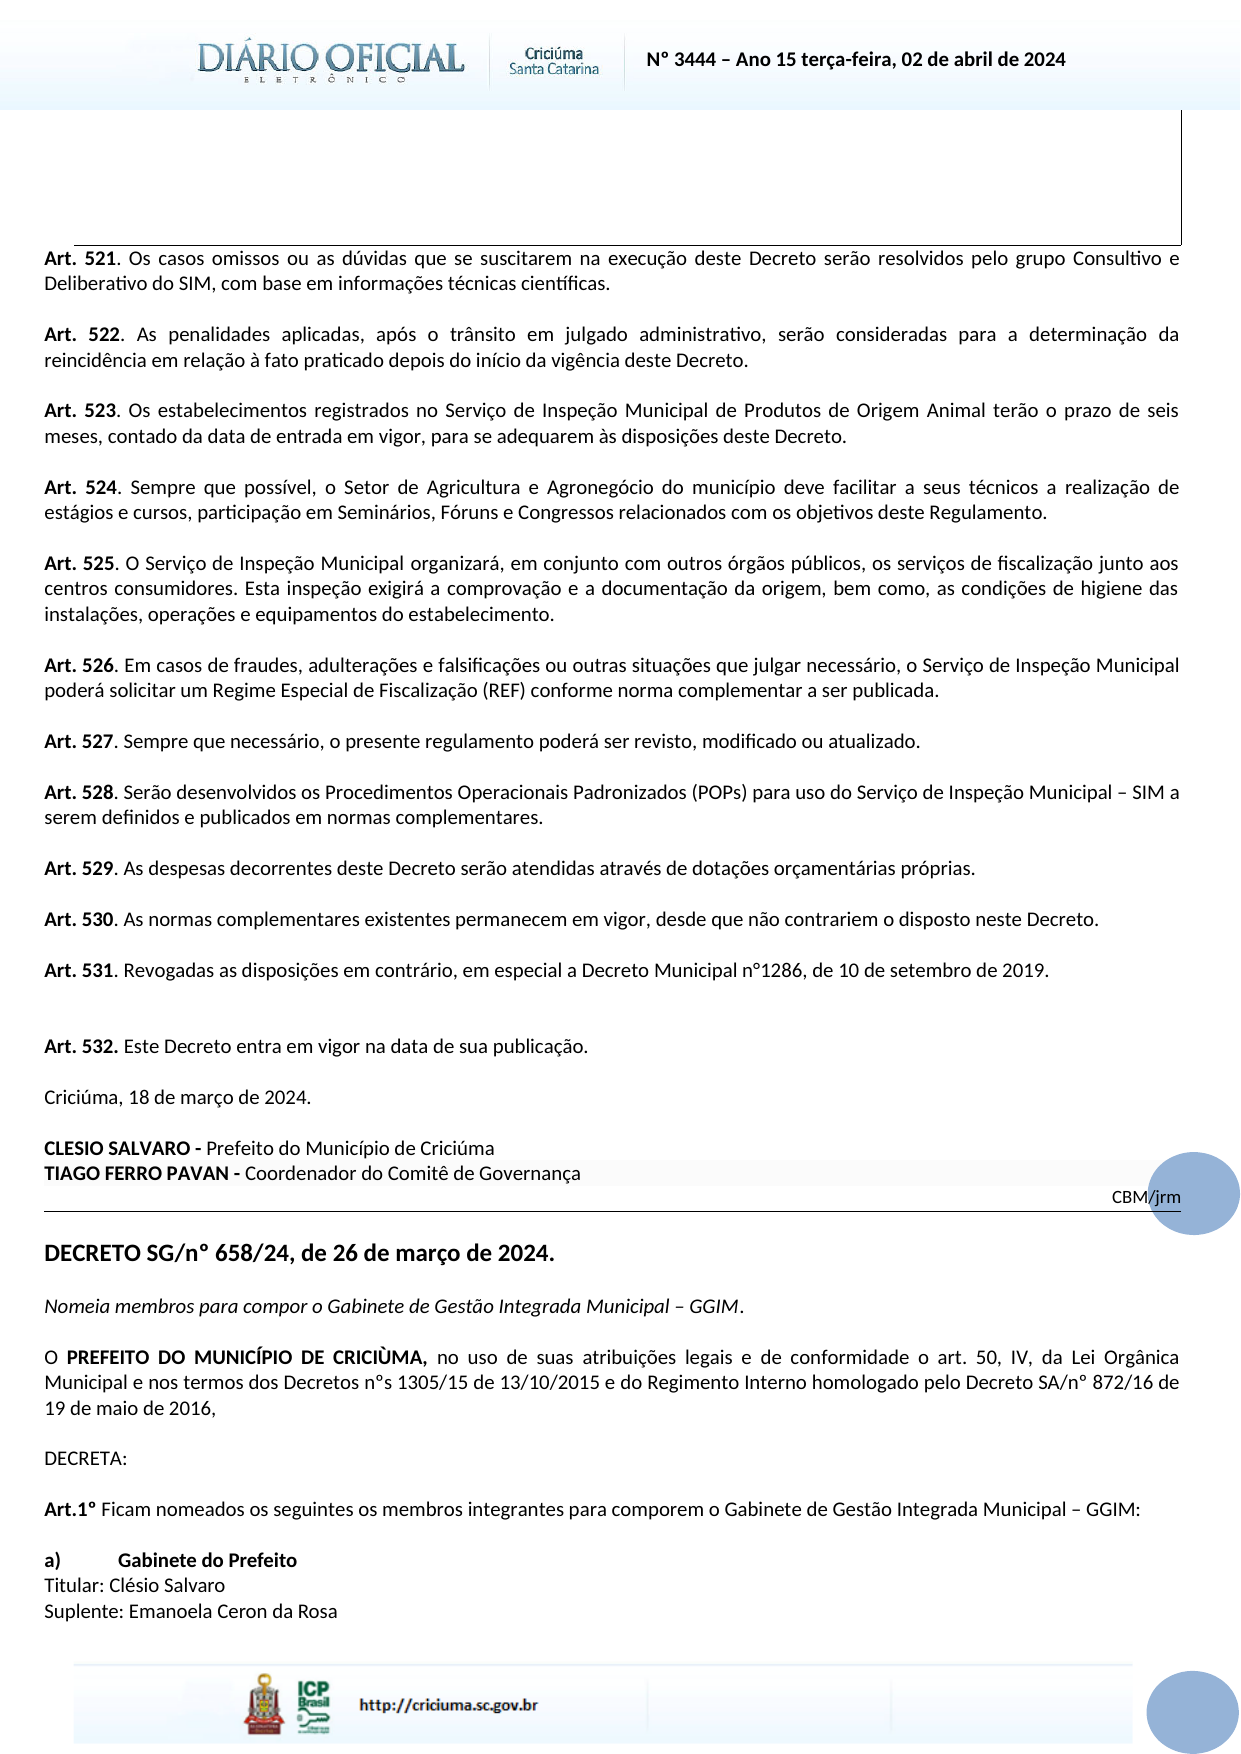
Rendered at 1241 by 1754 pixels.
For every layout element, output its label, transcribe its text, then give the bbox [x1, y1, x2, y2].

text DECRETA: [44, 1446, 1181, 1471]
text Criciúma, 18 de março de 2024. [44, 1084, 1181, 1109]
text CBM/jrm [44, 1186, 1151, 1211]
text Art. 521. Os casos omissos ou as dúvidas que se suscitarem na execução deste Decreto serão resolvidos pelo grupo Consultivo e Deliberativo do SIM, com base em informações técnicas científicas. [44, 245, 1181, 296]
text Art. 526. Em casos de fraudes, adulterações e falsificações ou outras situações que julgar necessário, o Serviço de Inspeção Municipal poderá solicitar um Regime Especial de Fiscalização (REF) conforme norma complementar a ser publicada. [44, 652, 1181, 703]
text Art. 527. Sempre que necessário, o presente regulamento poderá ser revisto, modificado ou atualizado. [44, 728, 1181, 753]
text DECRETO SG/nº 658/24, de 26 de março de 2024. [44, 1237, 1181, 1268]
text Art. 522. As penalidades aplicadas, após o trânsito em julgado administrativo, serão consideradas para a determinação da reincidência em relação à fato praticado depois do início da vigência deste Decreto. [44, 321, 1181, 372]
text Suplente: Emanoela Ceron da Rosa [44, 1598, 1181, 1623]
text a) Gabinete do Prefeito [44, 1547, 1181, 1573]
text Art. 525. O Serviço de Inspeção Municipal organizará, em conjunto com outros órgãos públicos, os serviços de fiscalização junto aos centros consumidores. Esta inspeção exigirá a comprovação e a documentação da origem, bem como, as condições de higiene das instalações, operações e equipamentos do estabelecimento. [44, 550, 1181, 626]
text Art. 523. Os estabelecimentos registrados no Serviço de Inspeção Municipal de Produtos de Origem Animal terão o prazo de seis meses, contado da data de entrada em vigor, para se adequarem às disposições deste Decreto. [44, 398, 1181, 448]
text Art. 528. Serão desenvolvidos os Procedimentos Operacionais Padronizados (POPs) para uso do Serviço de Inspeção Municipal – SIM a serem definidos e publicados em normas complementares. [44, 779, 1181, 830]
text TIAGO FERRO PAVAN - Coordenador do Comitê de Governança [44, 1160, 1165, 1186]
text Art. 529. As despesas decorrentes deste Decreto serão atendidas através de dotações orçamentárias próprias. [44, 855, 1181, 881]
text Art. 531. Revogadas as disposições em contrário, em especial a Decreto Municipal n°1286, de 10 de setembro de 2019. [44, 957, 1181, 982]
text O PREFEITO DO MUNICÍPIO DE CRICIÙMA, no uso de suas atribuições legais e de conformidade o art. 50, IV, da Lei Orgânica Municipal e nos termos dos Decretos nºs 1305/15 de 13/10/2015 e do Regimento Interno homologado pelo Decreto SA/nº 872/16 de 19 de maio de 2016, [44, 1344, 1181, 1420]
text Art. 532. Este Decreto entra em vigor na data de sua publicação. [44, 1033, 1181, 1058]
text CLESIO SALVARO - Prefeito do Município de Criciúma [44, 1135, 1181, 1160]
text Art. 530. As normas complementares existentes permanecem em vigor, desde que não contrariem o disposto neste Decreto. [44, 906, 1181, 931]
text Art.1º Ficam nomeados os seguintes os membros integrantes para comporem o Gabinete de Gestão Integrada Municipal – GGIM: [44, 1496, 1181, 1522]
text Art. 524. Sempre que possível, o Setor de Agricultura e Agronegócio do município deve facilitar a seus técnicos a realização de estágios e cursos, participação em Seminários, Fóruns e Congressos relacionados com os objetivos deste Regulamento. [44, 474, 1181, 525]
list Nomeia membros para compor o Gabinete de Gestão Integrada Municipal – GGIM. [44, 1293, 1181, 1318]
text Titular: Clésio Salvaro [44, 1573, 1181, 1598]
